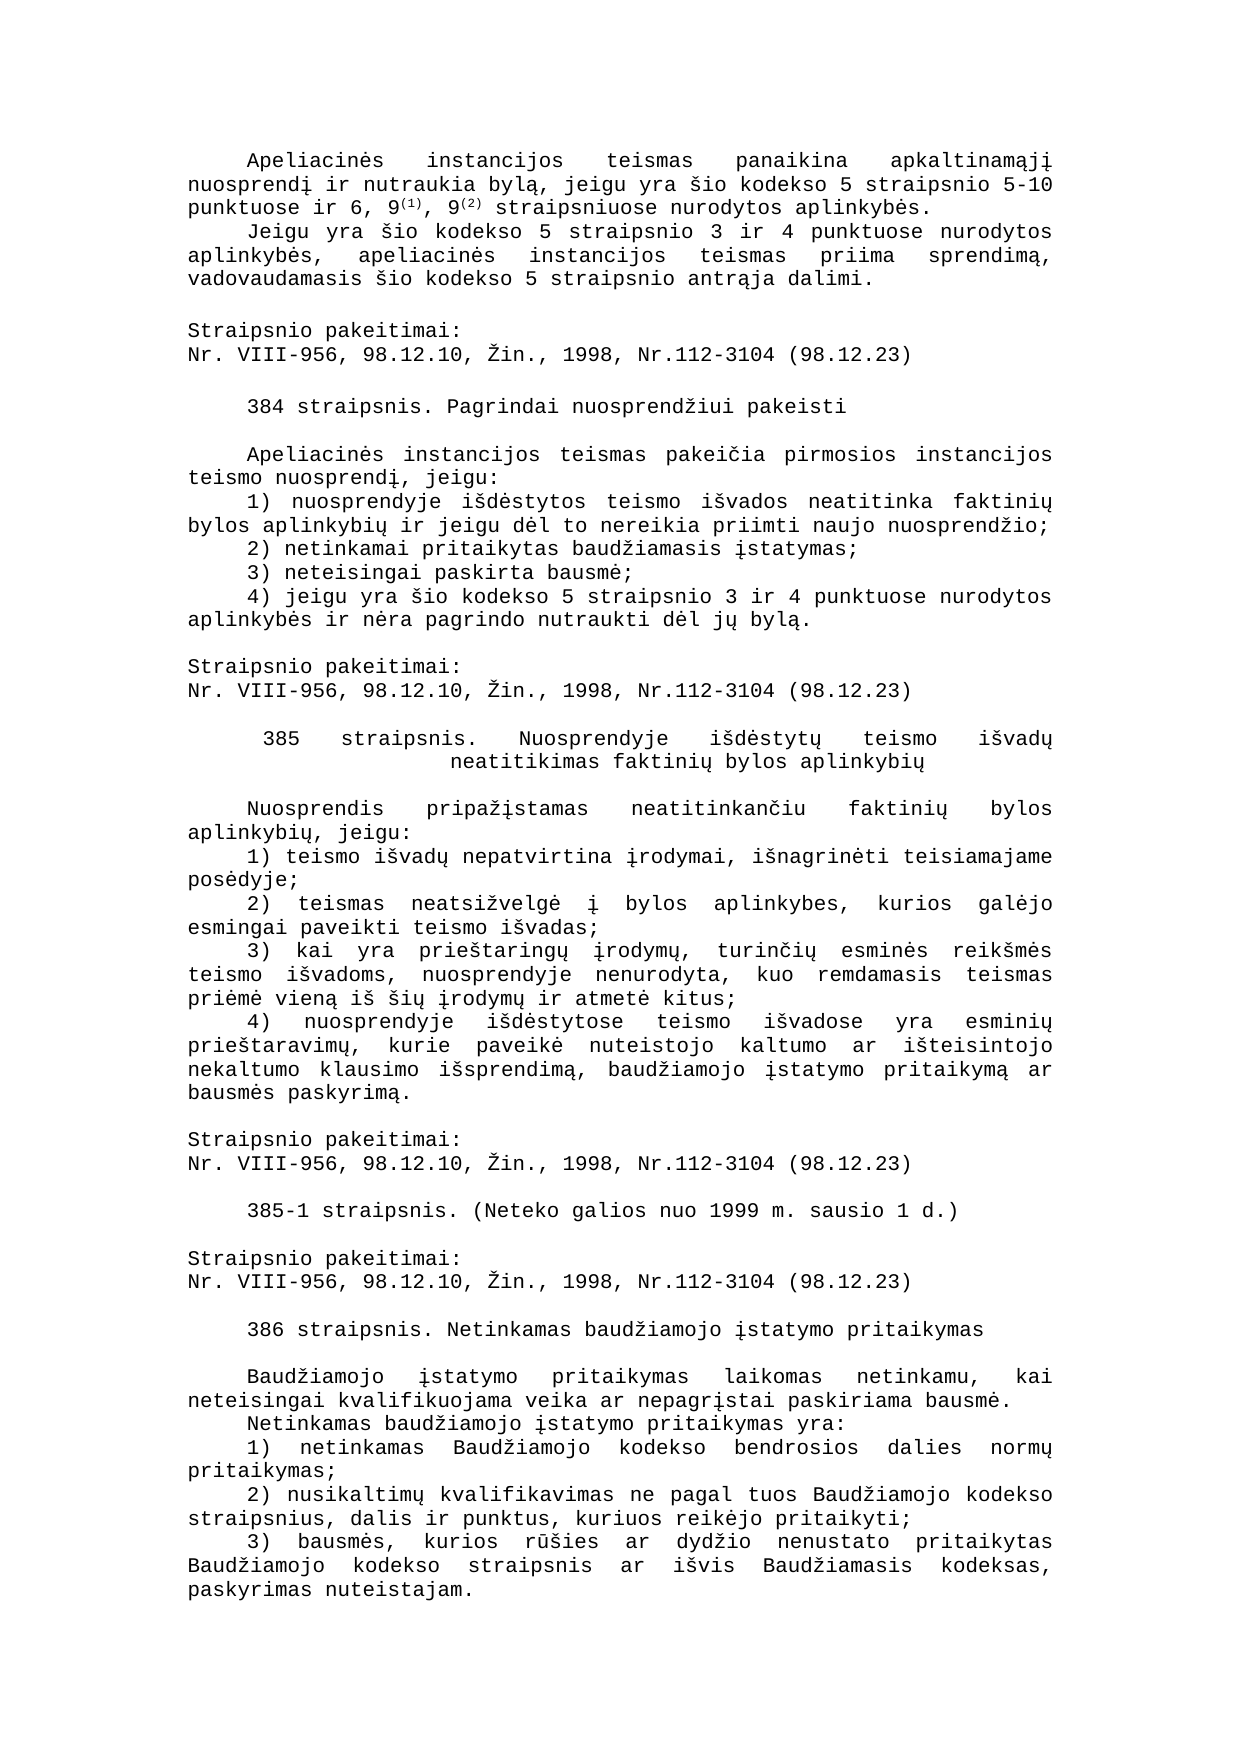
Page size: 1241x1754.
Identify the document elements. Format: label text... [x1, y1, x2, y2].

text 4) jeigu yra šio kodekso 5 straipsnio 3 ir 4 punktuose nurodytos aplinkybės ir nėra pagrindo nutraukti dėl jų bylą. [187, 586, 1053, 633]
text Nuosprendis pripažįstamas neatitinkančiu faktinių bylos aplinkybių, jeigu: [187, 798, 1053, 846]
text Straipsnio pakeitimai: [187, 321, 1053, 344]
text 386 straipsnis. Netinkamas baudžiamojo įstatymo pritaikymas [187, 1319, 1053, 1342]
text Straipsnio pakeitimai: [187, 1248, 1053, 1271]
text Apeliacinės instancijos teismas panaikina apkaltinamąjį nuosprendį ir nutraukia bylą, jeigu yra šio kodekso 5 straipsnio 5-10 punktuose ir 6, 9(1), 9(2) straipsniuose nurodytos aplinkybės. [187, 150, 1053, 221]
text Jeigu yra šio kodekso 5 straipsnio 3 ir 4 punktuose nurodytos aplinkybės, apeliacinės instancijos teismas priima sprendimą, vadovaudamasis šio kodekso 5 straipsnio antrąja dalimi. [187, 221, 1053, 292]
text Straipsnio pakeitimai: [187, 657, 1053, 680]
text 1) nuosprendyje išdėstytos teismo išvados neatitinka faktinių bylos aplinkybių ir jeigu dėl to nereikia priimti naujo nuosprendžio; [187, 491, 1053, 538]
text 1) netinkamas Baudžiamojo kodekso bendrosios dalies normų pritaikymas; [187, 1437, 1053, 1484]
text 384 straipsnis. Pagrindai nuosprendžiui pakeisti [187, 396, 1053, 420]
text Nr. VIII-956, 98.12.10, Žin., 1998, Nr.112-3104 (98.12.23) [187, 680, 1053, 704]
text 3) kai yra prieštaringų įrodymų, turinčių esminės reikšmės teismo išvadoms, nuosprendyje nenurodyta, kuo remdamasis teismas priėmė vieną iš šių įrodymų ir atmetė kitus; [187, 940, 1053, 1011]
text Nr. VIII-956, 98.12.10, Žin., 1998, Nr.112-3104 (98.12.23) [187, 1271, 1053, 1295]
text Apeliacinės instancijos teismas pakeičia pirmosios instancijos teismo nuosprendį, jeigu: [187, 444, 1053, 491]
text Baudžiamojo įstatymo pritaikymas laikomas netinkamu, kai neteisingai kvalifikuojama veika ar nepagrįstai paskiriama bausmė. [187, 1366, 1053, 1413]
text 385-1 straipsnis. (Neteko galios nuo 1999 m. sausio 1 d.) [187, 1200, 1053, 1224]
text 1) teismo išvadų nepatvirtina įrodymai, išnagrinėti teisiamajame posėdyje; [187, 846, 1053, 893]
text 3) neteisingai paskirta bausmė; [187, 562, 1053, 586]
text Nr. VIII-956, 98.12.10, Žin., 1998, Nr.112-3104 (98.12.23) [187, 1153, 1053, 1177]
text Straipsnio pakeitimai: [187, 1129, 1053, 1153]
text Netinkamas baudžiamojo įstatymo pritaikymas yra: [187, 1413, 1053, 1437]
text 3) bausmės, kurios rūšies ar dydžio nenustato pritaikytas Baudžiamojo kodekso straipsnis ar išvis Baudžiamasis kodeksas, paskyrimas nuteistajam. [187, 1531, 1053, 1602]
text 2) teismas neatsižvelgė į bylos aplinkybes, kurios galėjo esmingai paveikti teismo išvadas; [187, 893, 1053, 940]
text Nr. VIII-956, 98.12.10, Žin., 1998, Nr.112-3104 (98.12.23) [187, 344, 1053, 368]
text 2) netinkamai pritaikytas baudžiamasis įstatymas; [187, 538, 1053, 562]
text 385 straipsnis. Nuosprendyje išdėstytų teismo išvadų neatitikimas faktinių bylos aplinkybių [262, 727, 1053, 775]
text 4) nuosprendyje išdėstytose teismo išvadose yra esminių prieštaravimų, kurie paveikė nuteistojo kaltumo ar išteisintojo nekaltumo klausimo išsprendimą, baudžiamojo įstatymo pritaikymą ar bausmės paskyrimą. [187, 1011, 1053, 1106]
text 2) nusikaltimų kvalifikavimas ne pagal tuos Baudžiamojo kodekso straipsnius, dalis ir punktus, kuriuos reikėjo pritaikyti; [187, 1484, 1053, 1531]
